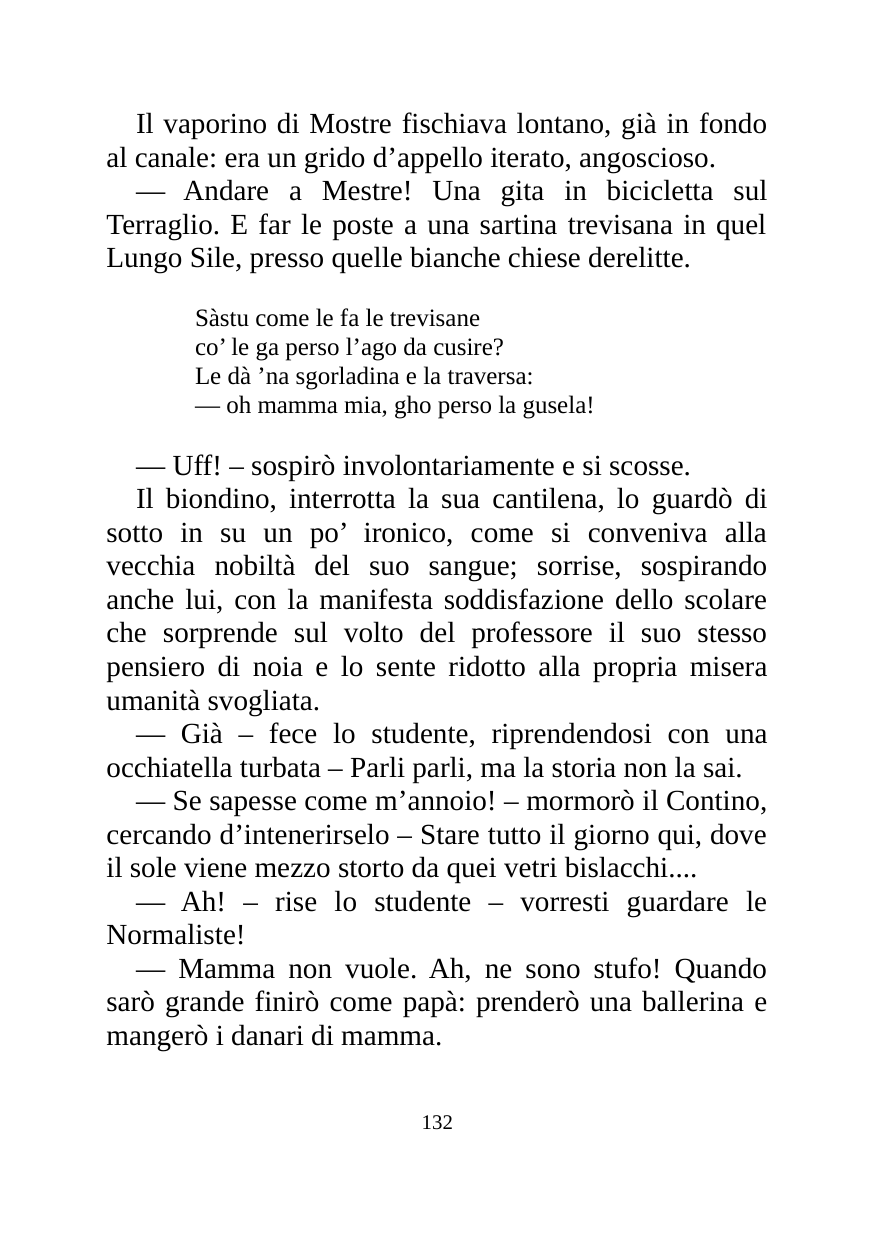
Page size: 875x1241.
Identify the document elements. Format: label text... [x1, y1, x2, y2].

text — Andare a Mestre! Una gita in bicicletta sul Terraglio. E far le poste a una sartina trevisana in quel Lungo Sile, presso quelle bianche chiese derelitte. [106, 173, 768, 274]
text Il biondino, interrotta la sua cantilena, lo guardò di sotto in su un po’ ironico, come si conveniva alla vecchia nobiltà del suo sangue; sorrise, sospirando anche lui, con la manifesta soddisfazione dello scolare che sorprende sul volto del professore il suo stesso pensiero di noia e lo sente ridotto alla propria misera umanità svogliata. [106, 481, 768, 716]
text Sàstu come le fa le trevisane co’ le ga perso l’ago da cusire? Le dà ’na sgorladina e la traversa: — oh mamma mia, gho perso la gusela! [195, 303, 768, 418]
text — Ah! – rise lo studente – vorresti guardare le Normaliste! [106, 884, 768, 951]
text — Uff! – sospirò involontariamente e si scosse. [106, 448, 768, 481]
text Il vaporino di Mostre fischiava lontano, già in fondo al canale: era un grido d’appello iterato, angoscioso. [106, 106, 768, 173]
text — Se sapesse come m’annoio! – mormorò il Contino, cercando d’intenerirselo – Stare tutto il giorno qui, dove il sole viene mezzo storto da quei vetri bislacchi.... [106, 783, 768, 884]
text — Mamma non vuole. Ah, ne sono stufo! Quando sarò grande finirò come papà: prenderò una ballerina e mangerò i danari di mamma. [106, 951, 768, 1052]
text — Già – fece lo studente, riprendendosi con una occhiatella turbata – Parli parli, ma la storia non la sai. [106, 716, 768, 783]
